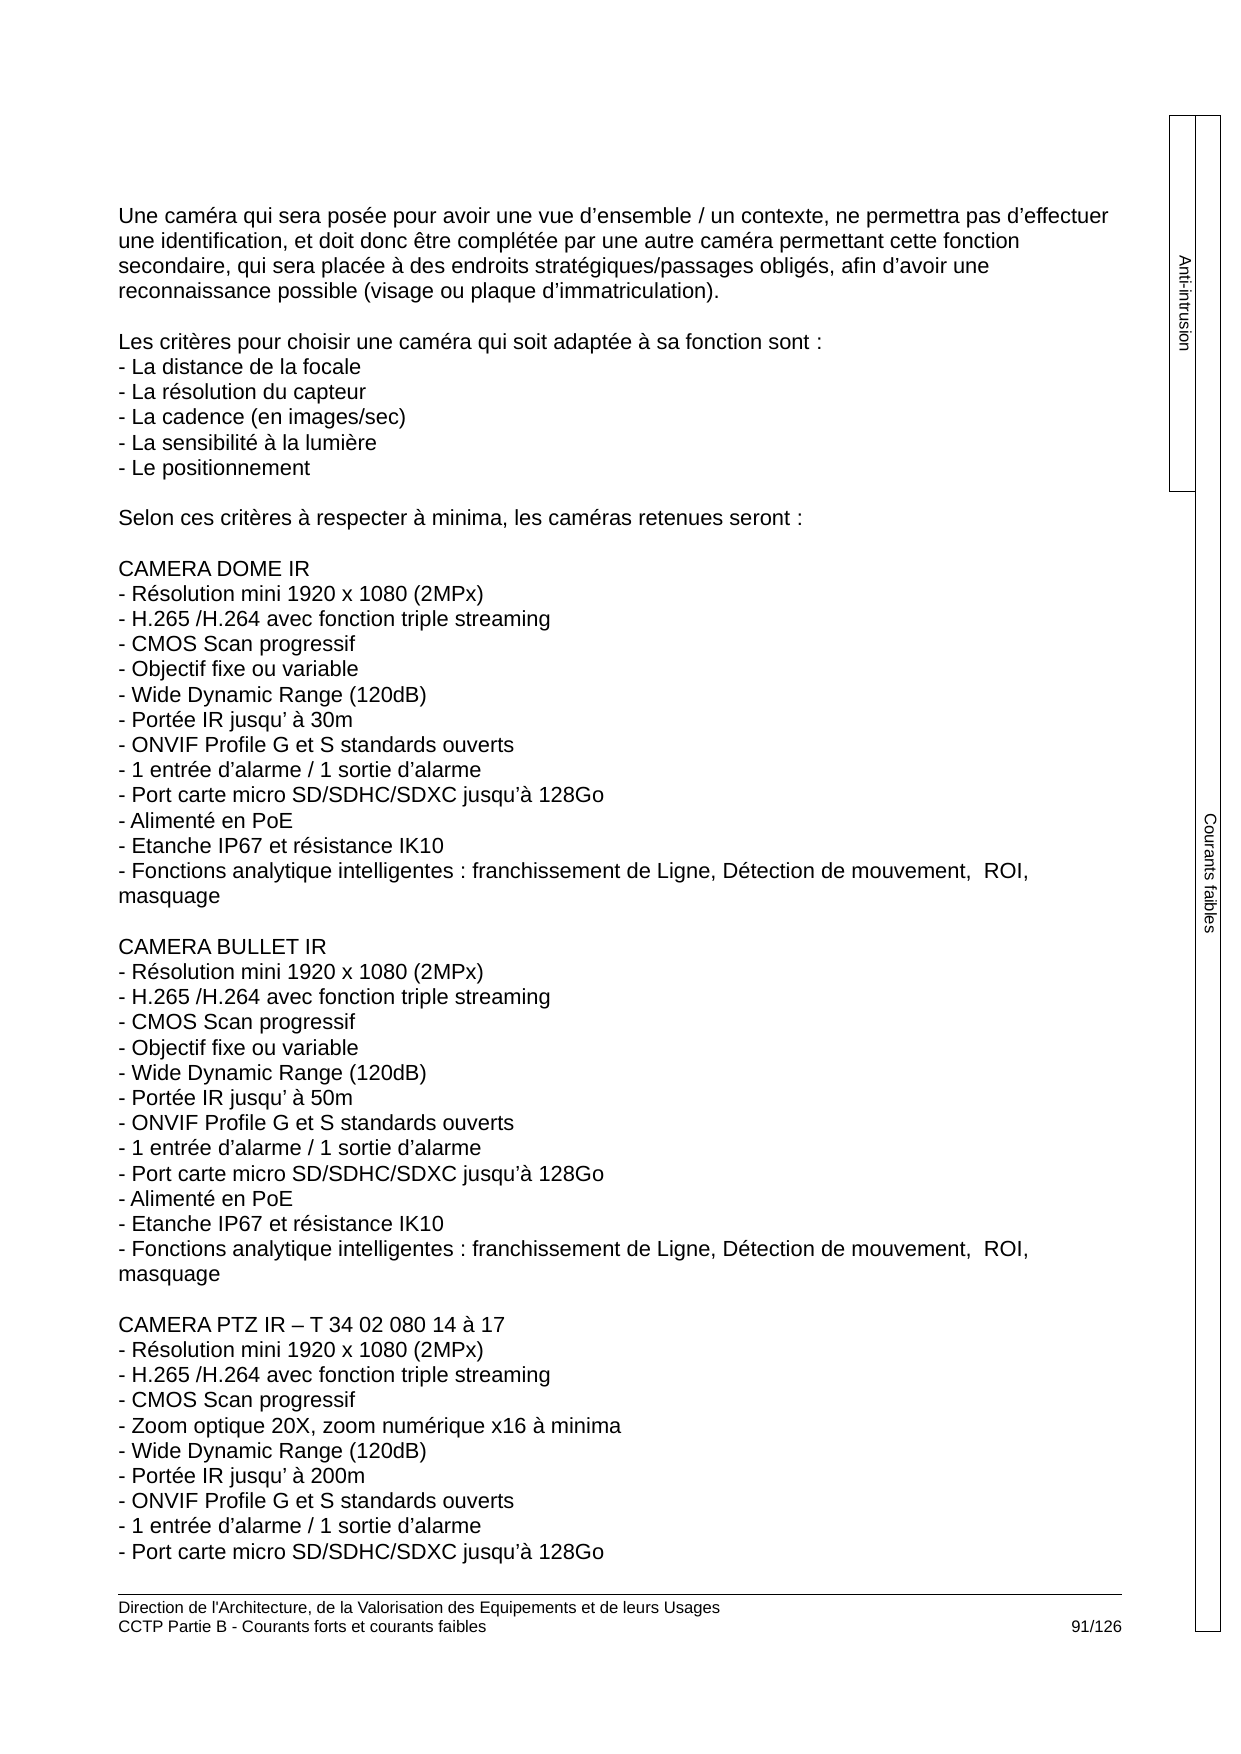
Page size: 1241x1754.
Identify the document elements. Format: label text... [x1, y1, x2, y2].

text - 1 entrée d’alarme / 1 sortie d’alarme [118, 1513, 1122, 1539]
text - Port carte micro SD/SDHC/SDXC jusqu’à 128Go [118, 782, 1122, 808]
text - ONVIF Profile G et S standards ouverts [118, 1110, 1122, 1135]
text - Fonctions analytique intelligentes : franchissement de Ligne, Détection de mouvement, ROI, masquage [118, 1236, 1122, 1287]
text CAMERA DOME IR [118, 556, 1122, 581]
text - Résolution mini 1920 x 1080 (2MPx) [118, 1337, 1122, 1362]
text - 1 entrée d’alarme / 1 sortie d’alarme [118, 757, 1122, 782]
text - La sensibilité à la lumière [118, 429, 1122, 455]
text - La résolution du capteur [118, 379, 1122, 404]
text - Port carte micro SD/SDHC/SDXC jusqu’à 128Go [118, 1161, 1122, 1186]
text - Alimenté en PoE [118, 1186, 1122, 1211]
text - Etanche IP67 et résistance IK10 [118, 833, 1122, 858]
text - ONVIF Profile G et S standards ouverts [118, 732, 1122, 757]
text Selon ces critères à respecter à minima, les caméras retenues seront : [118, 505, 1122, 530]
text - Zoom optique 20X, zoom numérique x16 à minima [118, 1413, 1122, 1438]
text - La cadence (en images/sec) [118, 404, 1122, 429]
text - Alimenté en PoE [118, 808, 1122, 833]
text - H.265 /H.264 avec fonction triple streaming [118, 1362, 1122, 1387]
text - La distance de la focale [118, 354, 1122, 379]
text - CMOS Scan progressif [118, 1009, 1122, 1034]
text - Le positionnement [118, 455, 1122, 480]
text - Portée IR jusqu’ à 30m [118, 707, 1122, 732]
text - Port carte micro SD/SDHC/SDXC jusqu’à 128Go [118, 1539, 1122, 1564]
text - CMOS Scan progressif [118, 1387, 1122, 1413]
text CAMERA PTZ IR – T 34 02 080 14 à 17 [118, 1312, 1122, 1337]
text - Résolution mini 1920 x 1080 (2MPx) [118, 959, 1122, 984]
text - H.265 /H.264 avec fonction triple streaming [118, 606, 1122, 631]
text - Résolution mini 1920 x 1080 (2MPx) [118, 581, 1122, 606]
text - Objectif fixe ou variable [118, 1034, 1122, 1060]
text - CMOS Scan progressif [118, 631, 1122, 656]
text Une caméra qui sera posée pour avoir une vue d’ensemble / un contexte, ne permettra pas d’effectuer une identification, et doit donc être complétée par une autre caméra permettant cette fonction secondaire, qui sera placée à des endroits stratégiques/passages obligés, afin d’avoir une reconnaissance possible (visage ou plaque d’immatriculation). [118, 203, 1122, 303]
text - Fonctions analytique intelligentes : franchissement de Ligne, Détection de mouvement, ROI, masquage [118, 858, 1122, 908]
text CAMERA BULLET IR [118, 934, 1122, 959]
text - ONVIF Profile G et S standards ouverts [118, 1488, 1122, 1513]
text - Wide Dynamic Range (120dB) [118, 1060, 1122, 1085]
text - Objectif fixe ou variable [118, 656, 1122, 682]
text - Portée IR jusqu’ à 200m [118, 1463, 1122, 1488]
text - 1 entrée d’alarme / 1 sortie d’alarme [118, 1135, 1122, 1161]
text - Wide Dynamic Range (120dB) [118, 682, 1122, 707]
text Les critères pour choisir une caméra qui soit adaptée à sa fonction sont : [118, 329, 1122, 354]
text - Portée IR jusqu’ à 50m [118, 1085, 1122, 1110]
text - H.265 /H.264 avec fonction triple streaming [118, 984, 1122, 1009]
text - Etanche IP67 et résistance IK10 [118, 1211, 1122, 1236]
text - Wide Dynamic Range (120dB) [118, 1438, 1122, 1463]
